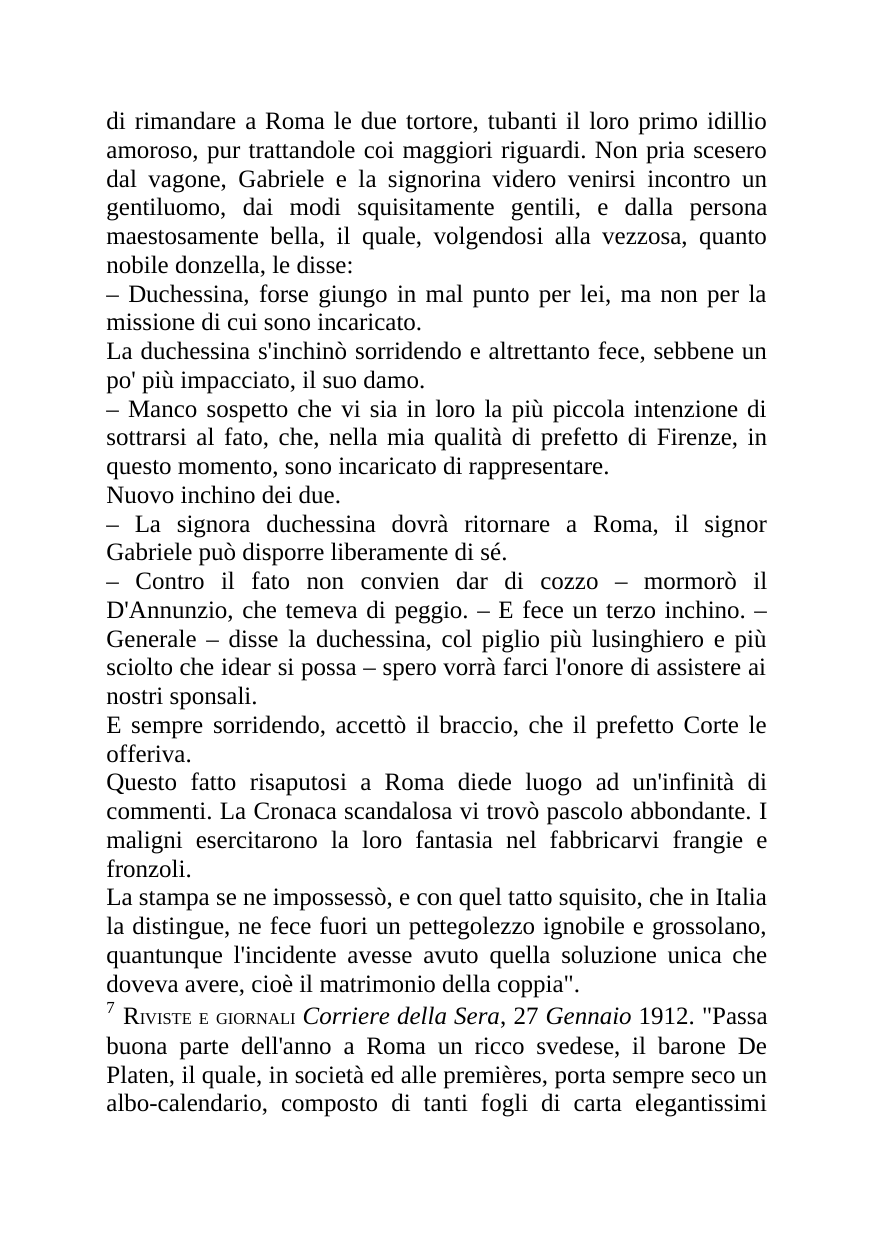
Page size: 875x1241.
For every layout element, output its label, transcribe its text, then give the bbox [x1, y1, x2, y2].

text – Contro il fato non convien dar di cozzo – mormorò il D'Annunzio, che temeva di peggio. – E fece un terzo inchino. – Generale – disse la duchessina, col piglio più lusinghiero e più sciolto che idear si possa – spero vorrà farci l'onore di assistere ai nostri sponsali. [106, 566, 768, 710]
text Nuovo inchino dei due. [106, 480, 768, 509]
text E sempre sorridendo, accettò il braccio, che il prefetto Corte le offeriva. [106, 710, 768, 767]
text – La signora duchessina dovrà ritornare a Roma, il signor Gabriele può disporre liberamente di sé. [106, 509, 768, 566]
text Riviste e giornali Corriere della Sera, 27 Gennaio 1912. "Passa buona parte dell'anno a Roma un ricco svedese, il barone De Platen, il quale, in società ed alle premières, porta sempre seco un albo-calendario, composto di tanti fogli di carta elegantissimi [106, 997, 768, 1117]
text Questo fatto risaputosi a Roma diede luogo ad un'infinità di commenti. La Cronaca scandalosa vi trovò pascolo abbondante. I maligni esercitarono la loro fantasia nel fabbricarvi frangie e fronzoli. [106, 767, 768, 882]
text – Manco sospetto che vi sia in loro la più piccola intenzione di sottrarsi al fato, che, nella mia qualità di prefetto di Firenze, in questo momento, sono incaricato di rappresentare. [106, 394, 768, 480]
text La stampa se ne impossessò, e con quel tatto squisito, che in Italia la distingue, ne fece fuori un pettegolezzo ignobile e grossolano, quantunque l'incidente avesse avuto quella soluzione unica che doveva avere, cioè il matrimonio della coppia". [106, 882, 768, 997]
text – Duchessina, forse giungo in mal punto per lei, ma non per la missione di cui sono incaricato. [106, 279, 768, 336]
text di rimandare a Roma le due tortore, tubanti il loro primo idillio amoroso, pur trattandole coi maggiori riguardi. Non pria scesero dal vagone, Gabriele e la signorina videro venirsi incontro un gentiluomo, dai modi squisitamente gentili, e dalla persona maestosamente bella, il quale, volgendosi alla vezzosa, quanto nobile donzella, le disse: [106, 106, 768, 279]
text La duchessina s'inchinò sorridendo e altrettanto fece, sebbene un po' più impacciato, il suo damo. [106, 336, 768, 394]
